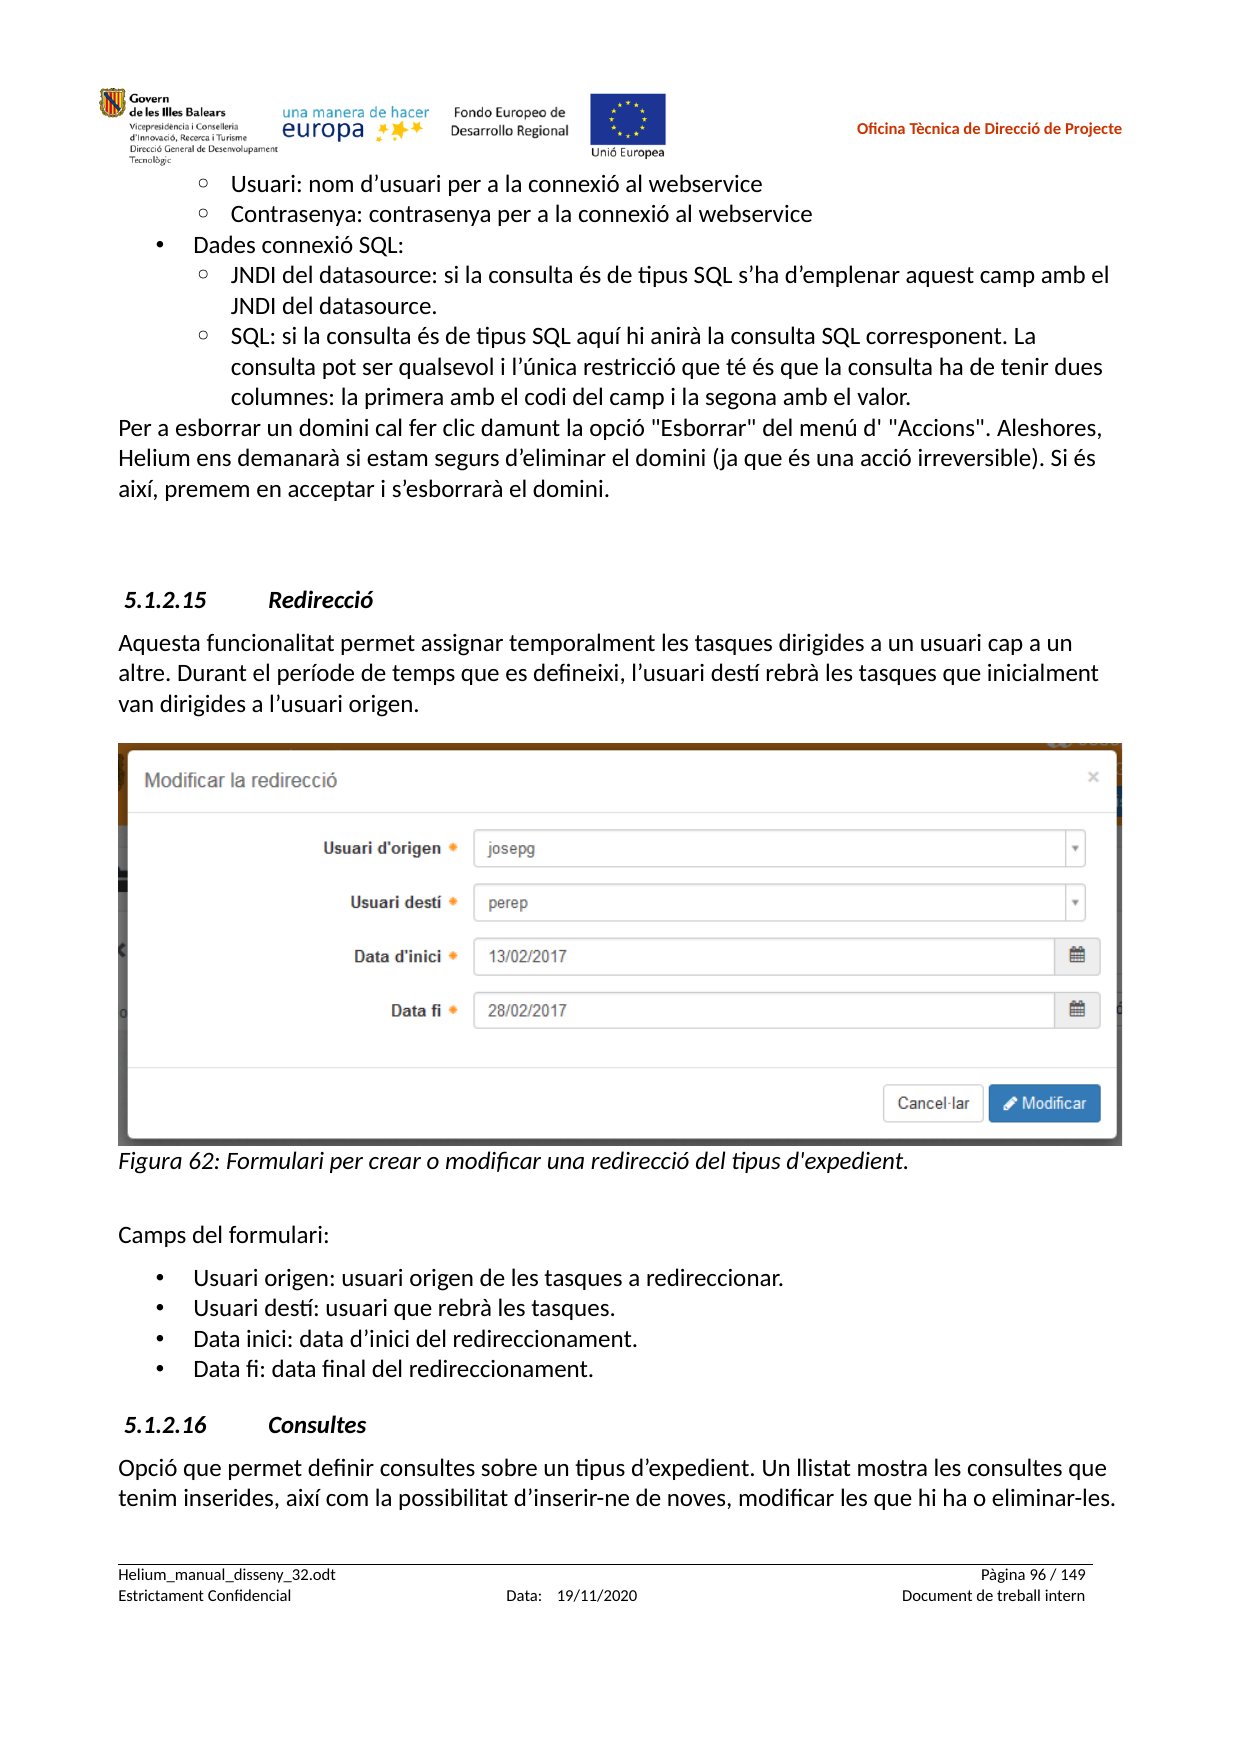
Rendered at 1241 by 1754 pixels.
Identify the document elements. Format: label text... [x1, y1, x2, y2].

subtitle Consultes [118, 1409, 1122, 1439]
picture [99, 87, 668, 166]
list Data inici: data d’inici del redireccionament. [156, 1323, 1122, 1353]
list Contrasenya: contrasenya per a la connexió al webservice [193, 198, 1122, 229]
text Camps del formulari: [118, 1219, 1122, 1249]
text Opció que permet definir consultes sobre un tipus d’expedient. Un llistat mostra les consultes que tenim inserides, així com la possibilitat d’inserir-ne de noves, modificar les que hi ha o eliminar-les. [118, 1452, 1122, 1513]
list Usuari origen: usuari origen de les tasques a redireccionar. [156, 1262, 1122, 1292]
list Dades connexió SQL: [156, 229, 1122, 259]
list JNDI del datasource: si la consulta és de tipus SQL s’ha d’emplenar aquest camp amb el JNDI del datasource. [193, 259, 1122, 321]
picture [118, 743, 1123, 1146]
text Per a esborrar un domini cal fer clic damunt la opció "Esborrar" del menú d' "Accions". Aleshores, Helium ens demanarà si estam segurs d’eliminar el domini (ja que és una acció irreversible). Si és així, premem en acceptar i s’esborrarà el domini. [118, 412, 1122, 504]
list SQL: si la consulta és de tipus SQL aquí hi anirà la consulta SQL corresponent. La consulta pot ser qualsevol i l’única restricció que té és que la consulta ha de tenir dues columnes: la primera amb el codi del camp i la segona amb el valor. [193, 321, 1122, 412]
subtitle Redirecció [118, 584, 1122, 614]
text Aquesta funcionalitat permet assignar temporalment les tasques dirigides a un usuari cap a un altre. Durant el període de temps que es defineixi, l’usuari destí rebrà les tasques que inicialment van dirigides a l’usuari origen. [118, 627, 1122, 718]
text Figura 62: Formulari per crear o modificar una redirecció del tipus d'expedient. [118, 1146, 1122, 1176]
list Data fi: data final del redireccionament. [156, 1353, 1122, 1384]
list Usuari destí: usuari que rebrà les tasques. [156, 1292, 1122, 1323]
list Usuari: nom d’usuari per a la connexió al webservice [193, 168, 1122, 198]
